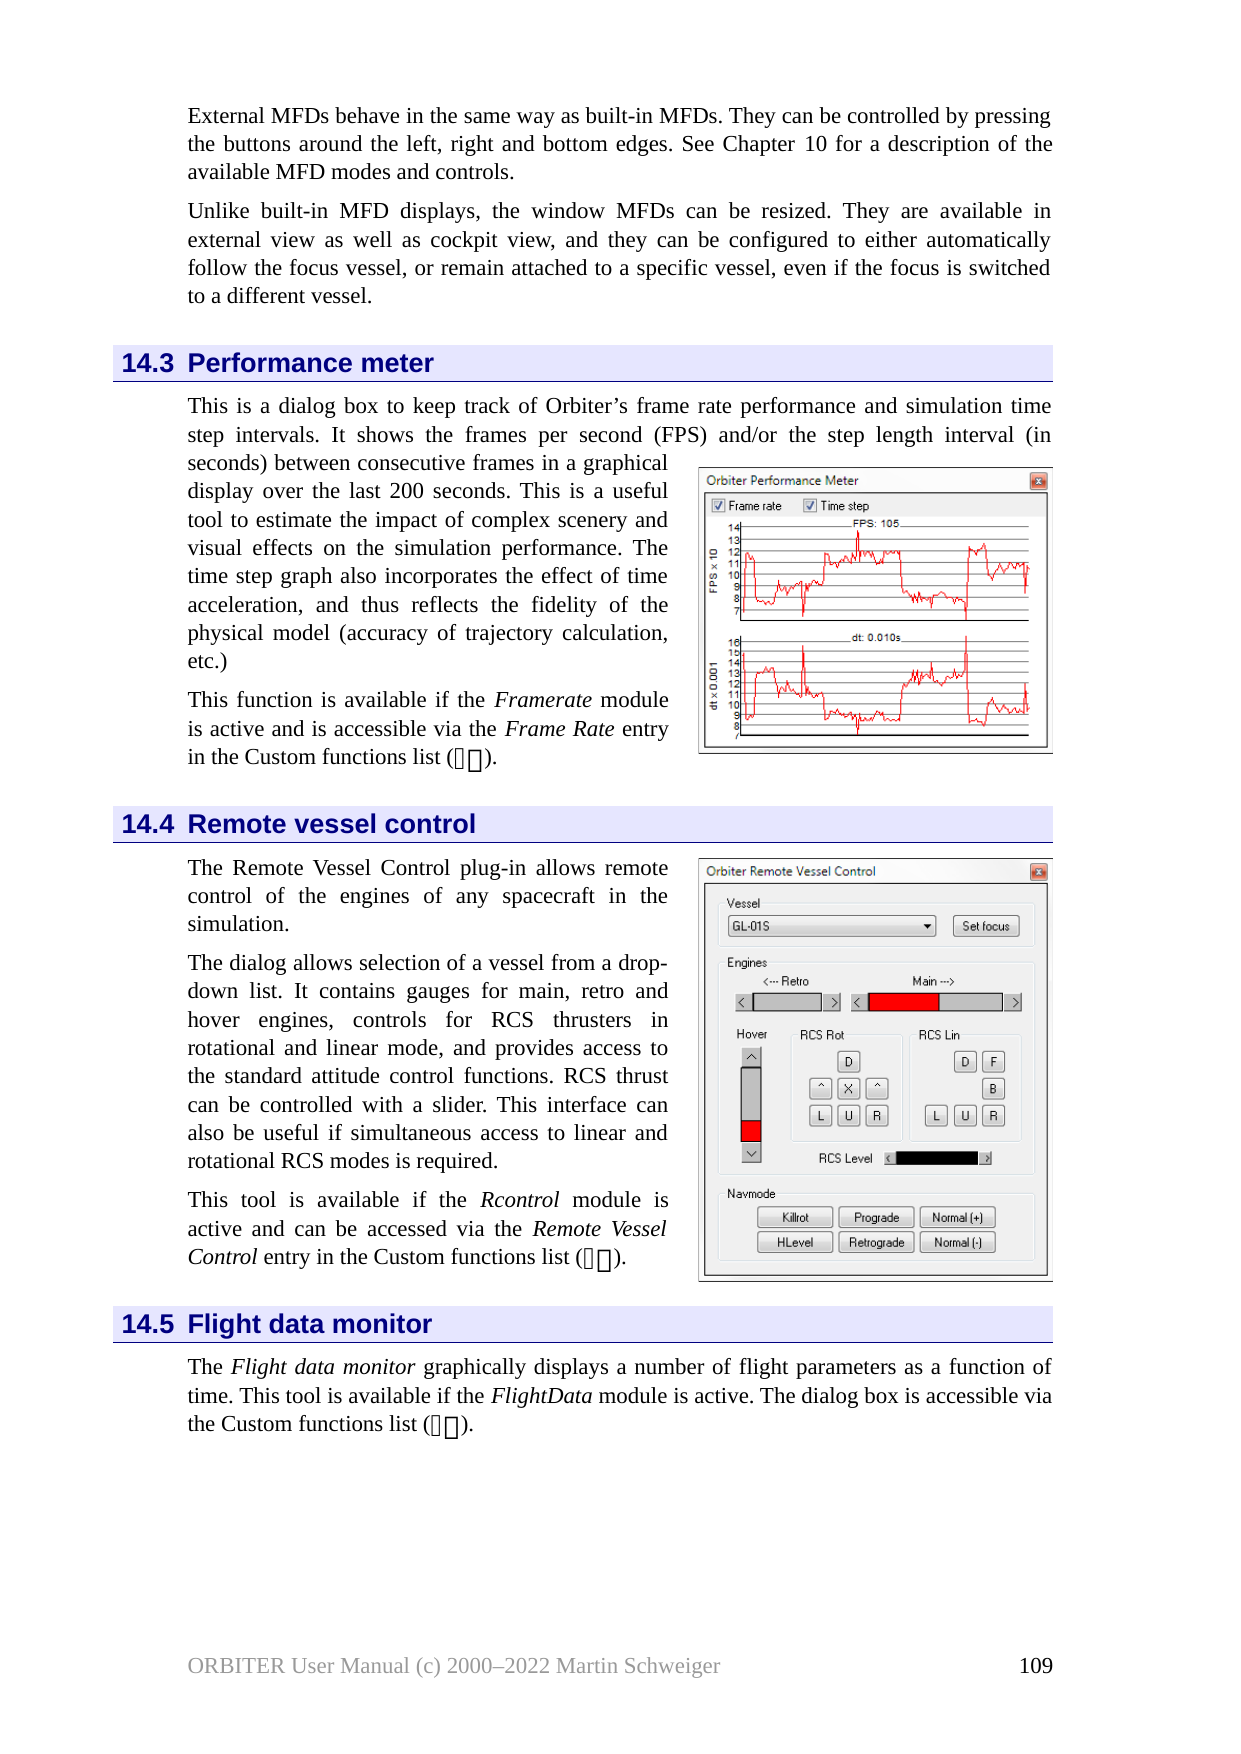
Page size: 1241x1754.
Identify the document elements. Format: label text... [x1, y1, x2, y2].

text This function is available if the Framerate module is active and is accessible via the Frame Rate entry in the Custom functions list (). [187, 685, 1053, 770]
picture [698, 467, 1053, 754]
subtitle Flight data monitor [113, 1306, 1053, 1342]
text This is a dialog box to keep track of Orbiter’s frame rate performance and simulation time step intervals. It shows the frames per second (FPS) and/or the step length interval (in seconds) between consecutive frames in a graphical display over the last 200 seconds. This is a useful tool to estimate the impact of complex scenery and visual effects on the simulation performance. The time step graph also incorporates the effect of time acceleration, and thus reflects the fidelity of the physical model (accuracy of trajectory calculation, etc.) [187, 391, 1053, 675]
subtitle Performance meter [113, 345, 1053, 381]
text The dialog allows selection of a vessel from a drop-down list. It contains gauges for main, retro and hover engines, controls for RCS thrusters in rotational and linear mode, and provides access to the standard attitude control functions. RCS thrust can be controlled with a slider. This interface can also be useful if simultaneous access to linear and rotational RCS modes is required. [187, 948, 698, 1174]
text Unlike built-in MFD displays, the window MFDs can be resized. They are available in external view as well as cockpit view, and they can be configured to either automatically follow the focus vessel, or remain attached to a specific vessel, even if the focus is switched to a different vessel. [187, 196, 1053, 309]
text This tool is available if the Rcontrol module is active and can be accessed via the Remote Vessel Control entry in the Custom functions list (). [187, 1185, 698, 1270]
text The Remote Vessel Control plug-in allows remote control of the engines of any spacecraft in the simulation. [187, 852, 1053, 937]
text External MFDs behave in the same way as built-in MFDs. They can be controlled by pressing the buttons around the left, right and bottom edges. See Chapter 10 for a description of the available MFD modes and controls. [187, 100, 1053, 185]
picture [698, 858, 1053, 1282]
subtitle Remote vessel control [113, 806, 1053, 842]
text The Flight data monitor graphically displays a number of flight parameters as a function of time. This tool is available if the FlightData module is active. The dialog box is accessible via the Custom functions list (). [187, 1352, 1053, 1437]
